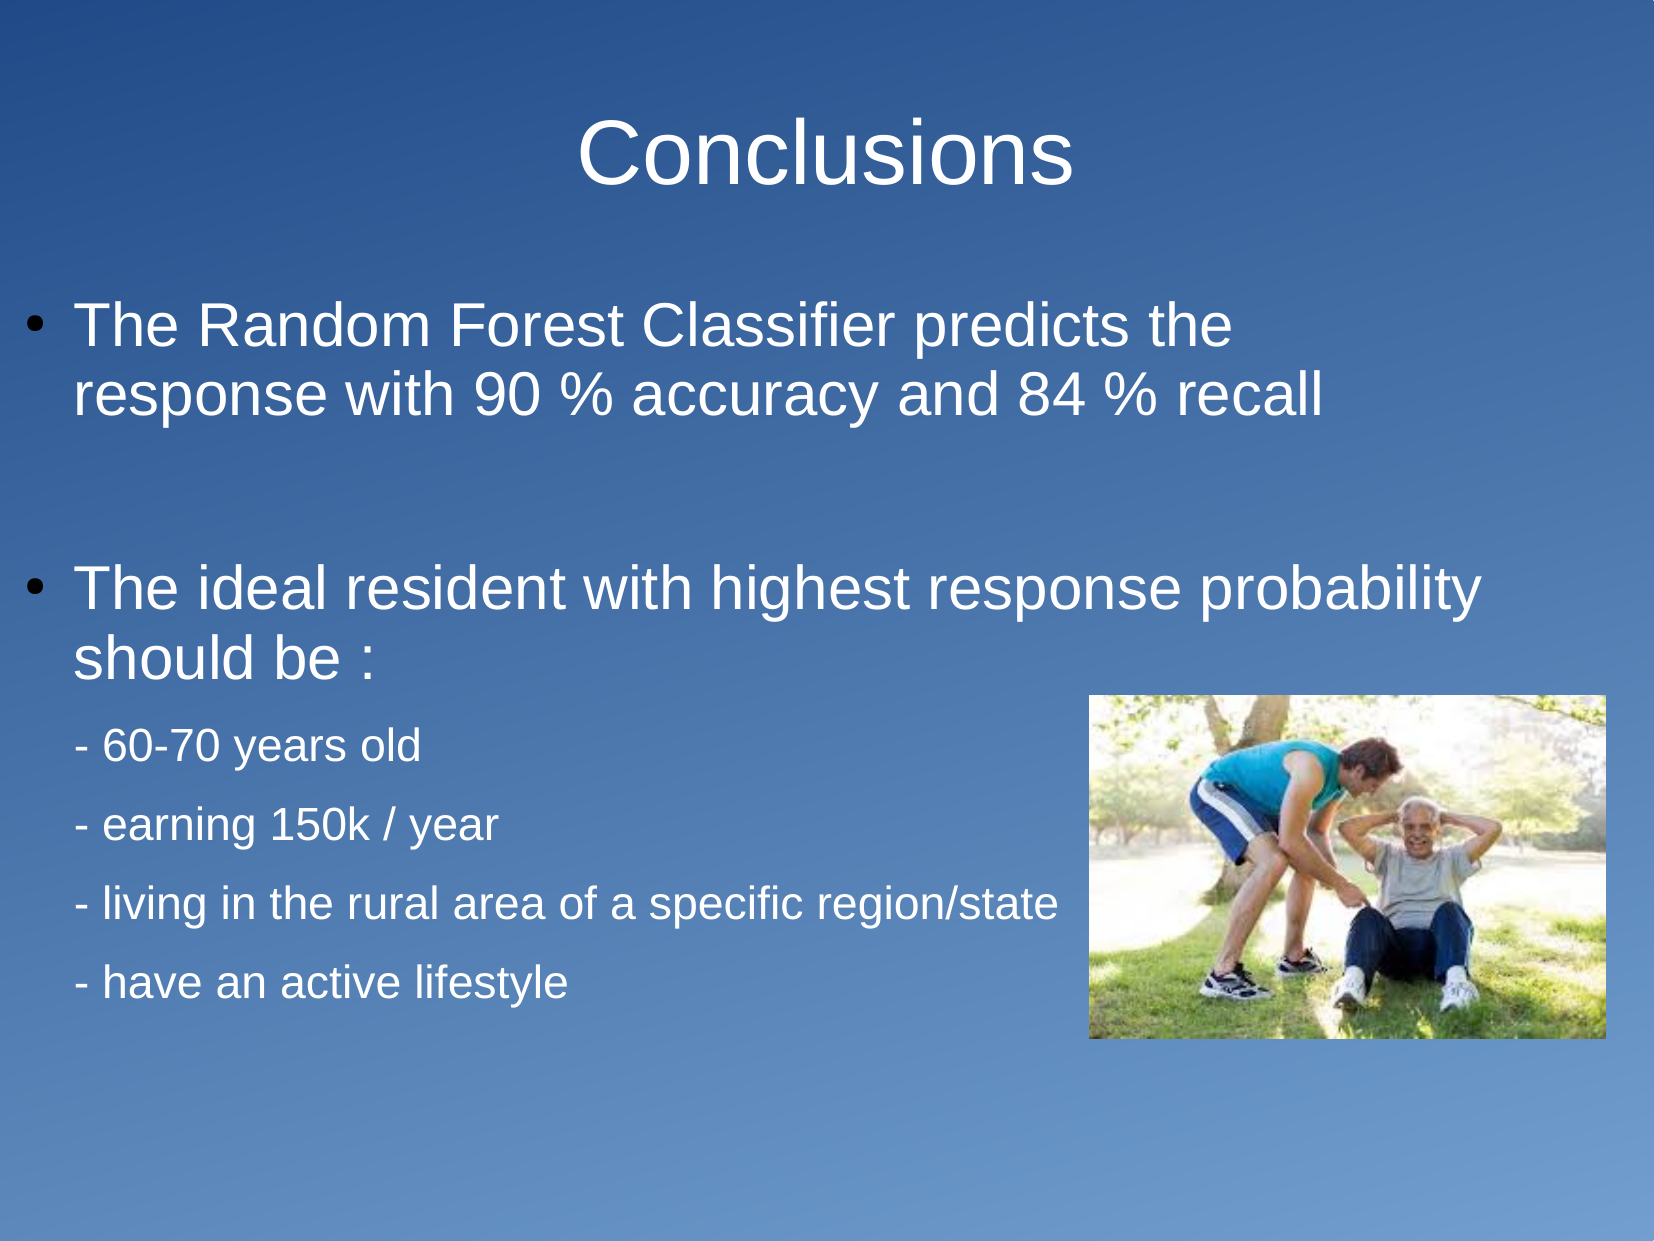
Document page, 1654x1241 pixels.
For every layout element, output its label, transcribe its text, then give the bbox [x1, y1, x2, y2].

picture [1089, 695, 1606, 1039]
title Conclusions [82, 49, 1571, 257]
list The Random Forest Classifier predicts the response with 90 % accuracy and 84 % recall The ideal resident with highest response probability should be : - 60-70 years old - earning 150k / year - living in the rural area of a specific region/state - have an active lifestyle [7, 290, 1496, 1010]
